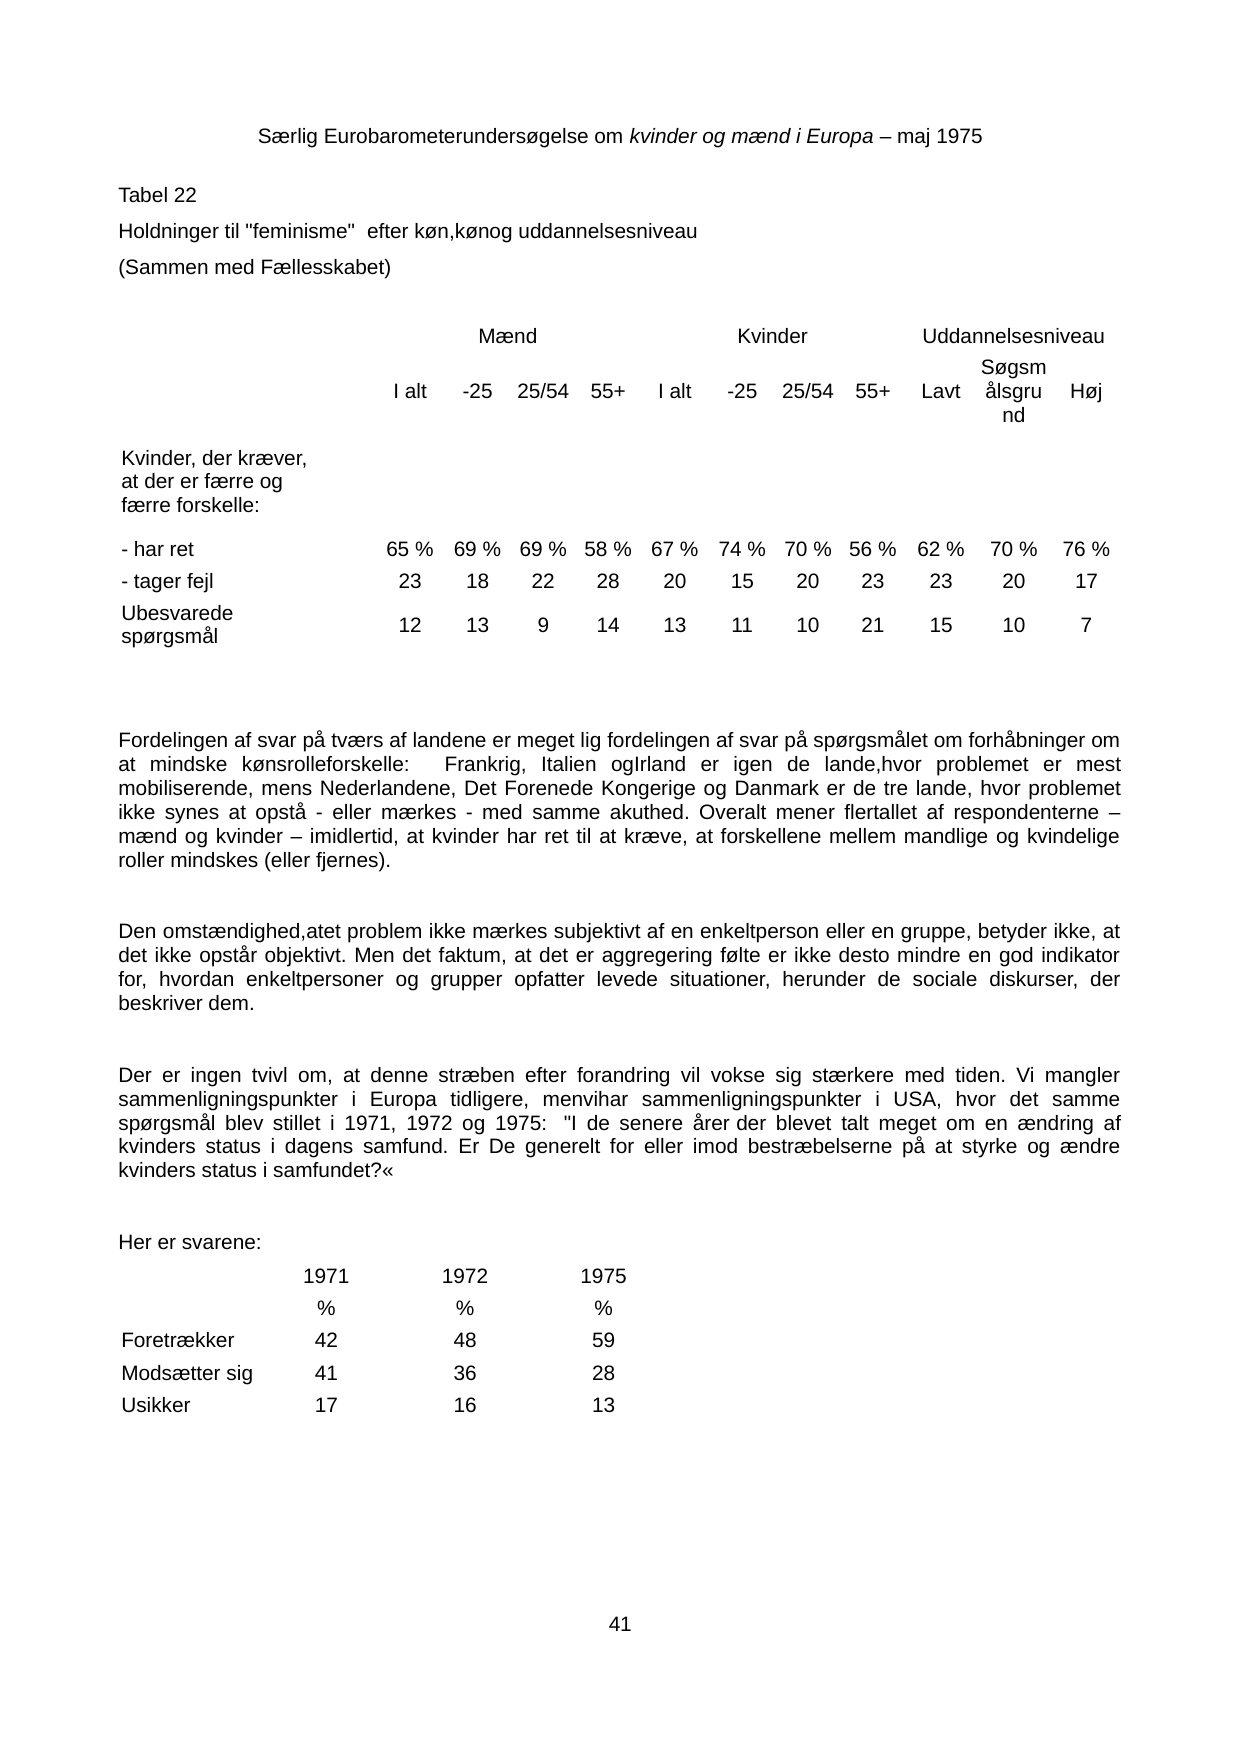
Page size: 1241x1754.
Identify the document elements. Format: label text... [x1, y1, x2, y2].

table_cell -25 [444, 352, 510, 430]
table_cell 36 [395, 1357, 534, 1389]
table_cell 18 [444, 565, 510, 597]
table_cell Modsætter sig [118, 1357, 257, 1389]
text Fordelingen af svar på tværs af landene er meget lig fordelingen af svar på spørgsmålet om forhåbninger om at mindske kønsrolleforskelle: Frankrig, Italien ogIrland er igen de lande,hvor problemet er mest mobiliserende, mens Nederlandene, Det Forenede Kongerige og Danmark er de tre lande, hvor problemet ikke synes at opstå - eller mærkes - med samme akuthed. Overalt mener flertallet af respondenterne – mænd og kvinder – imidlertid, at kvinder har ret til at kræve, at forskellene mellem mandlige og kvindelige roller mindskes (eller fjernes). [118, 728, 1122, 872]
table_cell 74 % [709, 533, 775, 565]
table_cell 28 [534, 1357, 673, 1389]
table_cell I alt [375, 352, 444, 430]
table_cell 20 [775, 565, 841, 597]
table_cell -25 [709, 352, 775, 430]
table_cell [444, 430, 510, 533]
table_cell [977, 430, 1050, 533]
table_cell % [395, 1292, 534, 1324]
table_cell 13 [640, 598, 709, 651]
text Der er ingen tvivl om, at denne stræben efter forandring vil vokse sig stærkere med tiden. Vi mangler sammenligningspunkter i Europa tidligere, menvihar sammenligningspunkter i USA, hvor det samme spørgsmål blev stillet i 1971, 1972 og 1975: "I de senere årer der blevet talt meget om en ændring af kvinders status i dagens samfund. Er De generelt for eller imod bestræbelserne på at styrke og ændre kvinders status i samfundet?« [118, 1062, 1122, 1182]
table_cell 58 % [576, 533, 640, 565]
table_cell [905, 430, 977, 533]
table_cell 10 [775, 598, 841, 651]
table_cell [709, 430, 775, 533]
table_cell [118, 1292, 257, 1324]
table_cell 16 [395, 1389, 534, 1421]
table_cell % [257, 1292, 395, 1324]
table_cell 25/54 [510, 352, 576, 430]
table_cell 20 [977, 565, 1050, 597]
table_cell 69 % [510, 533, 576, 565]
table_cell [327, 533, 375, 565]
table_cell Søgsmålsgrund [977, 352, 1050, 430]
table_cell 55+ [576, 352, 640, 430]
table_header [327, 320, 375, 352]
table_cell - har ret [118, 533, 327, 565]
table_cell 70 % [775, 533, 841, 565]
table_cell I alt [640, 352, 709, 430]
table_header 1975 [534, 1259, 673, 1292]
table_cell 7 [1050, 598, 1122, 651]
table_cell [327, 565, 375, 597]
table_cell 62 % [905, 533, 977, 565]
table_cell Foretrækker [118, 1324, 257, 1357]
table_cell 23 [841, 565, 905, 597]
table_cell [327, 352, 375, 430]
table_header 1972 [395, 1259, 534, 1292]
table_cell 41 [257, 1357, 395, 1389]
table_cell 15 [905, 598, 977, 651]
table_cell 70 % [977, 533, 1050, 565]
table_cell [327, 598, 375, 651]
table_header Mænd [375, 320, 640, 352]
table_cell 11 [709, 598, 775, 651]
table_cell 9 [510, 598, 576, 651]
table_cell [375, 430, 444, 533]
table_cell [118, 352, 327, 430]
table_cell 13 [534, 1389, 673, 1421]
table_cell [510, 430, 576, 533]
table_cell Ubesvarede spørgsmål [118, 598, 327, 651]
table_cell Høj [1050, 352, 1122, 430]
table_cell 15 [709, 565, 775, 597]
text Holdninger til "feminisme" efter køn,kønog uddannelsesniveau [118, 219, 1122, 243]
table_cell 22 [510, 565, 576, 597]
table_cell [841, 430, 905, 533]
table_cell 48 [395, 1324, 534, 1357]
text Her er svarene: [118, 1229, 1122, 1253]
table_cell [327, 430, 375, 533]
table_header [118, 1259, 257, 1292]
table_header Kvinder [640, 320, 905, 352]
text (Sammen med Fællesskabet) [118, 254, 1122, 278]
table_cell 65 % [375, 533, 444, 565]
table_cell 21 [841, 598, 905, 651]
table_cell 42 [257, 1324, 395, 1357]
table_cell 67 % [640, 533, 709, 565]
table_cell 17 [1050, 565, 1122, 597]
table_cell Kvinder, der kræver, at der er færre og færre forskelle: [118, 430, 327, 533]
table_cell 25/54 [775, 352, 841, 430]
table_cell Usikker [118, 1389, 257, 1421]
table_cell 69 % [444, 533, 510, 565]
table_cell 56 % [841, 533, 905, 565]
text Tabel 22 [118, 183, 1122, 207]
table_cell - tager fejl [118, 565, 327, 597]
table_cell [640, 430, 709, 533]
table_cell 23 [375, 565, 444, 597]
table_cell 55+ [841, 352, 905, 430]
table_cell 17 [257, 1389, 395, 1421]
table_cell 14 [576, 598, 640, 651]
table_cell 10 [977, 598, 1050, 651]
table_header 1971 [257, 1259, 395, 1292]
table_header [118, 320, 327, 352]
table_cell 28 [576, 565, 640, 597]
table_header Uddannelsesniveau [905, 320, 1122, 352]
table_cell [775, 430, 841, 533]
table_cell 13 [444, 598, 510, 651]
table_cell 23 [905, 565, 977, 597]
table_cell Lavt [905, 352, 977, 430]
table_cell 20 [640, 565, 709, 597]
table_cell [1050, 430, 1122, 533]
table_cell 12 [375, 598, 444, 651]
table_cell [576, 430, 640, 533]
table_cell 59 [534, 1324, 673, 1357]
table_cell % [534, 1292, 673, 1324]
table_cell 76 % [1050, 533, 1122, 565]
text Den omstændighed,atet problem ikke mærkes subjektivt af en enkeltperson eller en gruppe, betyder ikke, at det ikke opstår objektivt. Men det faktum, at det er aggregering følte er ikke desto mindre en god indikator for, hvordan enkeltpersoner og grupper opfatter levede situationer, herunder de sociale diskurser, der beskriver dem. [118, 919, 1122, 1015]
